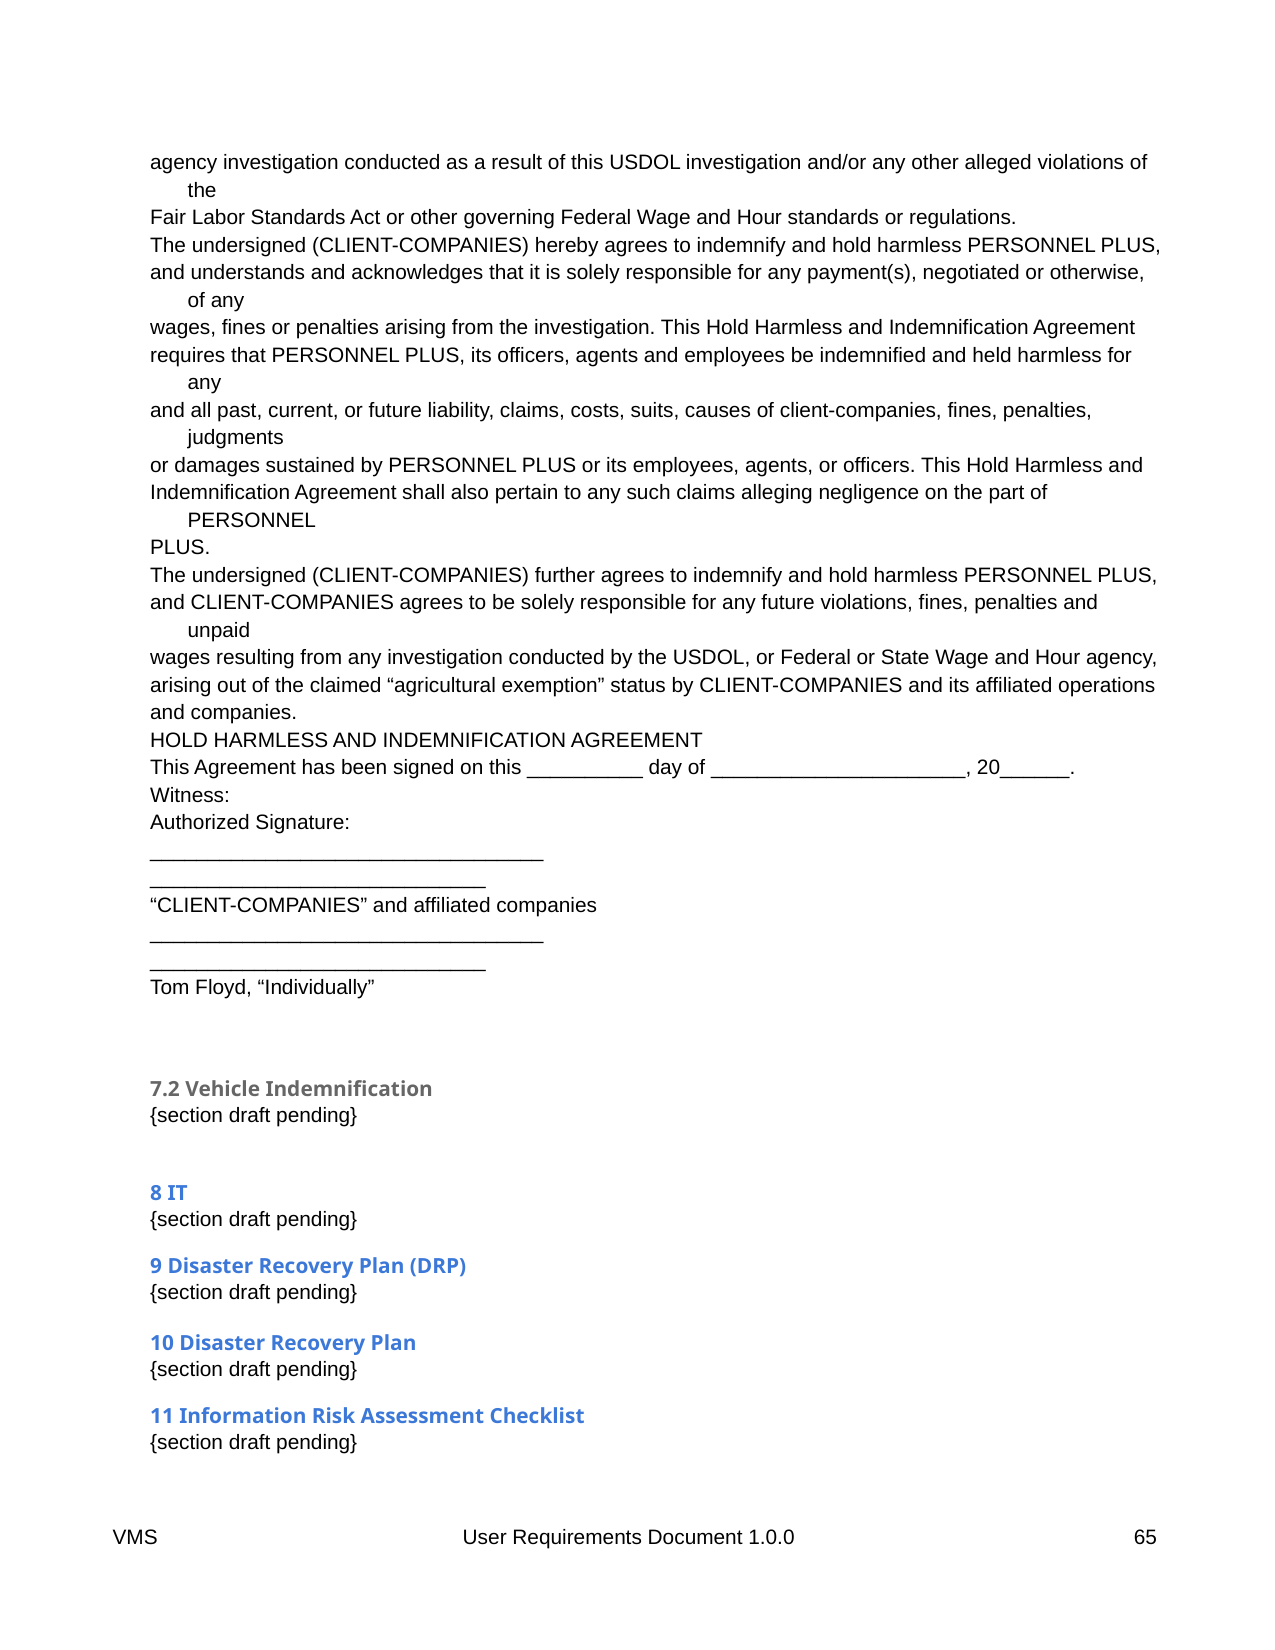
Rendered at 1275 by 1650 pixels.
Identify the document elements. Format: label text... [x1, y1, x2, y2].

text wages resulting from any investigation conducted by the USDOL, or Federal or State Wage and Hour agency, [150, 645, 1162, 669]
text {section draft pending} [150, 1280, 1162, 1304]
text The undersigned (CLIENT-COMPANIES) hereby agrees to indemnify and hold harmless PERSONNEL PLUS, [150, 232, 1162, 256]
text _____________________________ [150, 865, 1162, 889]
subtitle 11 Information Risk Assessment Checklist [150, 1402, 1162, 1430]
text arising out of the claimed “agricultural exemption” status by CLIENT-COMPANIES and its affiliated operations [150, 672, 1162, 696]
text and companies. [150, 700, 1162, 724]
text {section draft pending} [150, 1357, 1162, 1381]
text and all past, current, or future liability, claims, costs, suits, causes of client-companies, fines, penalties, judgments [150, 397, 1162, 449]
text _____________________________ [150, 947, 1162, 971]
text “CLIENT-COMPANIES” and affiliated companies [150, 892, 1162, 916]
subtitle 8 IT [150, 1178, 1162, 1207]
text This Agreement has been signed on this __________ day of ______________________, 20______. [150, 755, 1162, 779]
text Authorized Signature: [150, 810, 1162, 834]
text __________________________________ [150, 837, 1162, 861]
text Indemnification Agreement shall also pertain to any such claims alleging negligence on the part of PERSONNEL [150, 480, 1162, 531]
text Witness: [150, 782, 1162, 806]
subtitle 7.2 Vehicle Indemnification [150, 1074, 1162, 1103]
text {section draft pending} [150, 1207, 1162, 1231]
text HOLD HARMLESS AND INDEMNIFICATION AGREEMENT [150, 727, 1162, 751]
subtitle 9 Disaster Recovery Plan (DRP) [150, 1252, 1162, 1280]
text or damages sustained by PERSONNEL PLUS or its employees, agents, or officers. This Hold Harmless and [150, 452, 1162, 476]
text and understands and acknowledges that it is solely responsible for any payment(s), negotiated or otherwise, of any [150, 260, 1162, 311]
text Tom Floyd, “Individually” [150, 975, 1162, 999]
text The undersigned (CLIENT-COMPANIES) further agrees to indemnify and hold harmless PERSONNEL PLUS, [150, 562, 1162, 586]
text agency investigation conducted as a result of this USDOL investigation and/or any other alleged violations of the [150, 150, 1162, 201]
text {section draft pending} [150, 1430, 1162, 1454]
text Fair Labor Standards Act or other governing Federal Wage and Hour standards or regulations. [150, 205, 1162, 229]
text requires that PERSONNEL PLUS, its officers, agents and employees be indemnified and held harmless for any [150, 342, 1162, 394]
text __________________________________ [150, 920, 1162, 944]
subtitle 10 Disaster Recovery Plan [150, 1328, 1162, 1357]
text and CLIENT-COMPANIES agrees to be solely responsible for any future violations, fines, penalties and unpaid [150, 590, 1162, 641]
text {section draft pending} [150, 1103, 1162, 1127]
text wages, fines or penalties arising from the investigation. This Hold Harmless and Indemnification Agreement [150, 315, 1162, 339]
text PLUS. [150, 535, 1162, 559]
